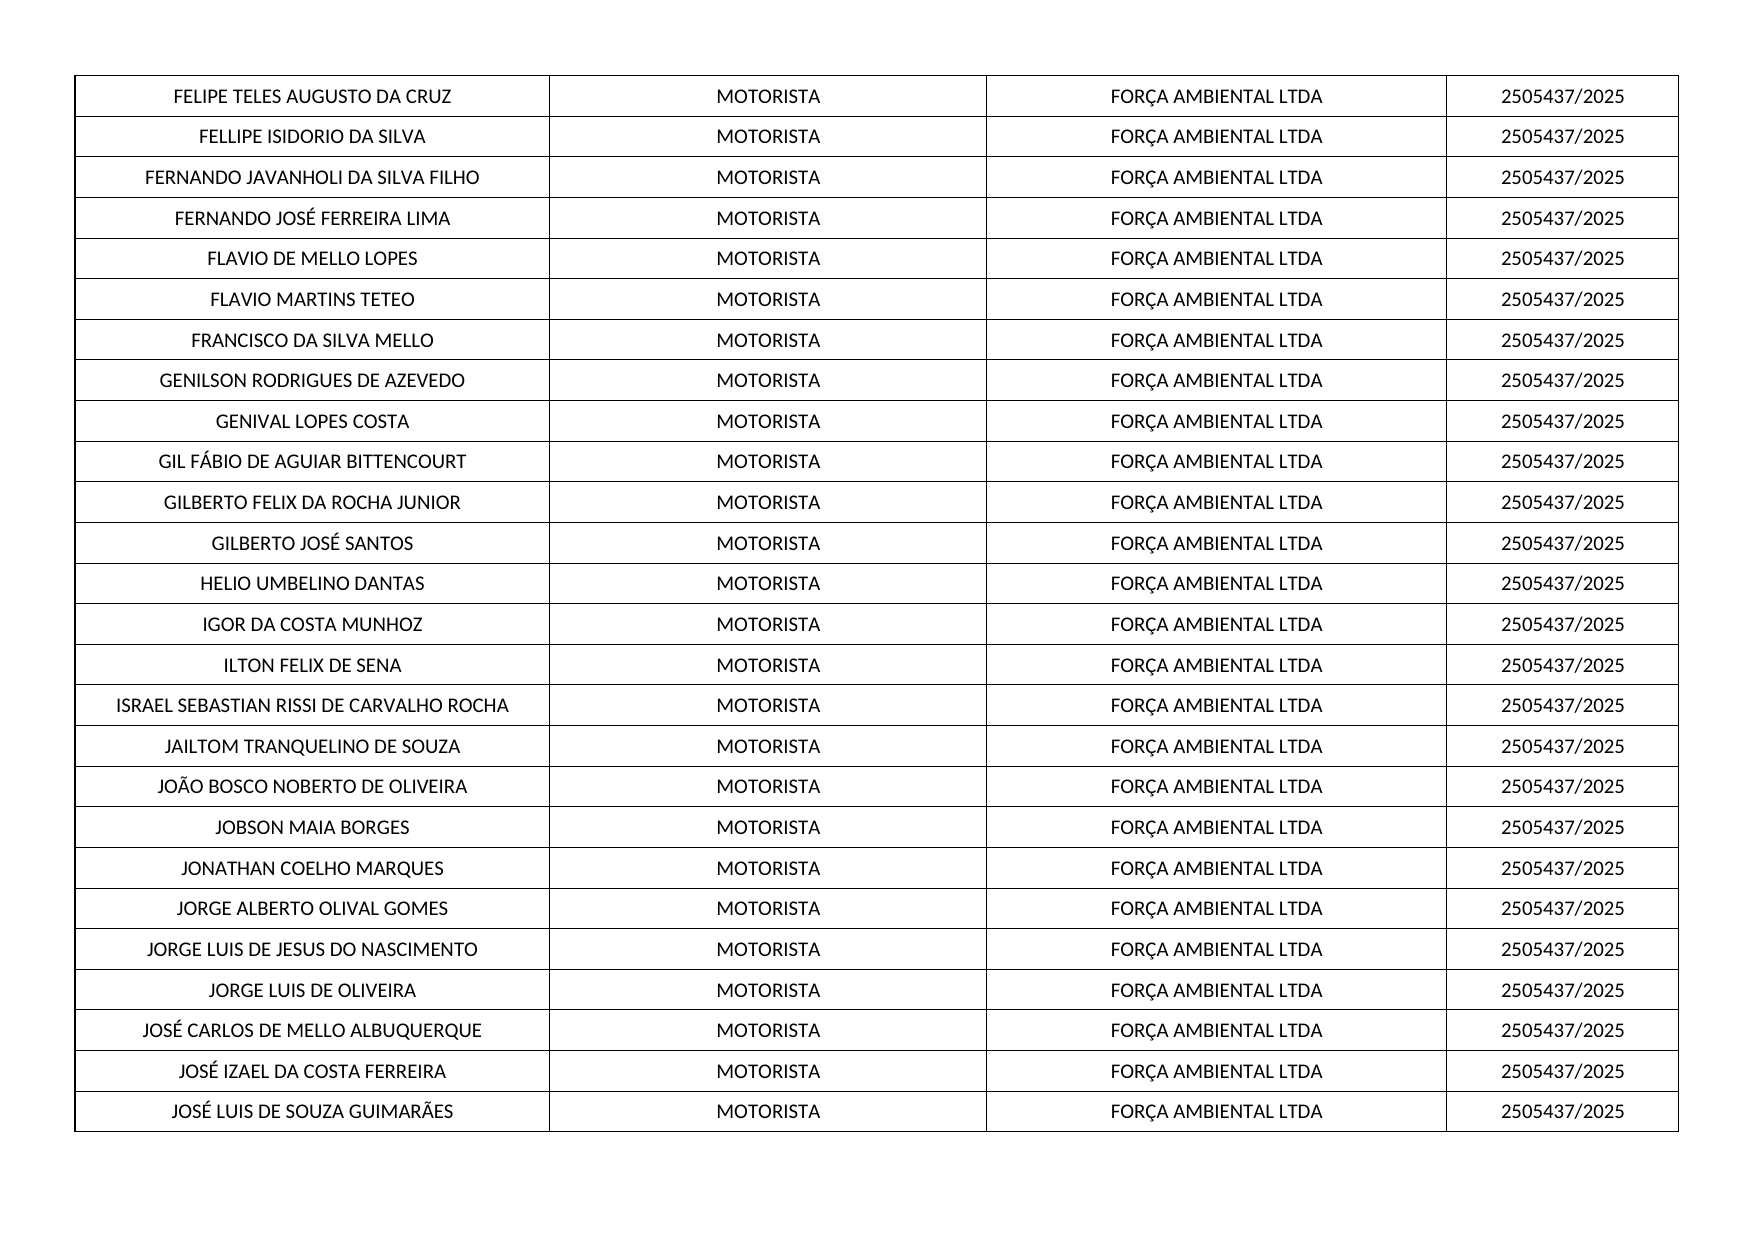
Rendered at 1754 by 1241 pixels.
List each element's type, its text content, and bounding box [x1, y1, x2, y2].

table_cell FORÇA AMBIENTAL LTDA [987, 685, 1446, 725]
table_cell MOTORISTA [550, 807, 986, 847]
table_cell FELLIPE ISIDORIO DA SILVA [76, 117, 549, 156]
table_cell MOTORISTA [550, 889, 986, 928]
table_cell MOTORISTA [550, 157, 986, 197]
table_cell MOTORISTA [550, 442, 986, 481]
table_cell MOTORISTA [550, 482, 986, 522]
table_cell JOSÉ IZAEL DA COSTA FERREIRA [76, 1051, 549, 1091]
table_cell FLAVIO DE MELLO LOPES [76, 239, 549, 278]
table_cell GENIVAL LOPES COSTA [76, 401, 549, 441]
table_cell FORÇA AMBIENTAL LTDA [987, 523, 1446, 562]
table_cell JOSÉ CARLOS DE MELLO ALBUQUERQUE [76, 1010, 549, 1050]
table_cell GILBERTO JOSÉ SANTOS [76, 523, 549, 562]
table_cell MOTORISTA [550, 117, 986, 156]
table_cell FERNANDO JOSÉ FERREIRA LIMA [76, 198, 549, 237]
table_cell 2505437/2025 [1447, 523, 1678, 562]
table_cell FORÇA AMBIENTAL LTDA [987, 970, 1446, 1009]
table_cell 2505437/2025 [1447, 482, 1678, 522]
table_cell 2505437/2025 [1447, 685, 1678, 725]
table_cell IGOR DA COSTA MUNHOZ [76, 604, 549, 644]
table_cell 2505437/2025 [1447, 848, 1678, 887]
table_cell MOTORISTA [550, 726, 986, 766]
table_cell MOTORISTA [550, 970, 986, 1009]
table_cell JORGE LUIS DE OLIVEIRA [76, 970, 549, 1009]
table_cell FORÇA AMBIENTAL LTDA [987, 76, 1446, 116]
table_cell FRANCISCO DA SILVA MELLO [76, 320, 549, 359]
table_cell FORÇA AMBIENTAL LTDA [987, 1010, 1446, 1050]
table_cell FORÇA AMBIENTAL LTDA [987, 360, 1446, 400]
table_cell FORÇA AMBIENTAL LTDA [987, 157, 1446, 197]
table_cell FORÇA AMBIENTAL LTDA [987, 1092, 1446, 1131]
table_cell 2505437/2025 [1447, 564, 1678, 603]
table_cell ISRAEL SEBASTIAN RISSI DE CARVALHO ROCHA [76, 685, 549, 725]
table_cell FORÇA AMBIENTAL LTDA [987, 604, 1446, 644]
table_cell 2505437/2025 [1447, 929, 1678, 969]
table_cell 2505437/2025 [1447, 767, 1678, 806]
table_cell GIL FÁBIO DE AGUIAR BITTENCOURT [76, 442, 549, 481]
table_cell JAILTOM TRANQUELINO DE SOUZA [76, 726, 549, 766]
table_cell 2505437/2025 [1447, 198, 1678, 237]
table_cell MOTORISTA [550, 360, 986, 400]
table_cell FERNANDO JAVANHOLI DA SILVA FILHO [76, 157, 549, 197]
table_cell 2505437/2025 [1447, 401, 1678, 441]
table_cell FORÇA AMBIENTAL LTDA [987, 198, 1446, 237]
table_cell JORGE ALBERTO OLIVAL GOMES [76, 889, 549, 928]
table_cell MOTORISTA [550, 685, 986, 725]
table_cell MOTORISTA [550, 1092, 986, 1131]
table_cell FORÇA AMBIENTAL LTDA [987, 645, 1446, 684]
table_cell FORÇA AMBIENTAL LTDA [987, 442, 1446, 481]
table_cell 2505437/2025 [1447, 320, 1678, 359]
table_cell FORÇA AMBIENTAL LTDA [987, 929, 1446, 969]
table_cell MOTORISTA [550, 239, 986, 278]
table_cell 2505437/2025 [1447, 157, 1678, 197]
table_cell 2505437/2025 [1447, 279, 1678, 319]
table_cell 2505437/2025 [1447, 889, 1678, 928]
table_cell FORÇA AMBIENTAL LTDA [987, 726, 1446, 766]
table_cell 2505437/2025 [1447, 1051, 1678, 1091]
table_cell FELIPE TELES AUGUSTO DA CRUZ [76, 76, 549, 116]
table_cell MOTORISTA [550, 848, 986, 887]
table_cell FORÇA AMBIENTAL LTDA [987, 401, 1446, 441]
table_cell MOTORISTA [550, 564, 986, 603]
table_cell MOTORISTA [550, 279, 986, 319]
table_cell ILTON FELIX DE SENA [76, 645, 549, 684]
table_cell FORÇA AMBIENTAL LTDA [987, 767, 1446, 806]
table_cell FLAVIO MARTINS TETEO [76, 279, 549, 319]
table_cell 2505437/2025 [1447, 76, 1678, 116]
table_cell MOTORISTA [550, 198, 986, 237]
table_cell FORÇA AMBIENTAL LTDA [987, 239, 1446, 278]
table_cell FORÇA AMBIENTAL LTDA [987, 482, 1446, 522]
table_cell MOTORISTA [550, 1010, 986, 1050]
table_cell 2505437/2025 [1447, 239, 1678, 278]
table_cell 2505437/2025 [1447, 442, 1678, 481]
table_cell 2505437/2025 [1447, 117, 1678, 156]
table_cell GENILSON RODRIGUES DE AZEVEDO [76, 360, 549, 400]
table_cell FORÇA AMBIENTAL LTDA [987, 564, 1446, 603]
table_cell FORÇA AMBIENTAL LTDA [987, 1051, 1446, 1091]
table_cell MOTORISTA [550, 401, 986, 441]
table_cell JOÃO BOSCO NOBERTO DE OLIVEIRA [76, 767, 549, 806]
table_cell GILBERTO FELIX DA ROCHA JUNIOR [76, 482, 549, 522]
table_cell MOTORISTA [550, 76, 986, 116]
table_cell FORÇA AMBIENTAL LTDA [987, 807, 1446, 847]
table_cell FORÇA AMBIENTAL LTDA [987, 279, 1446, 319]
table_cell 2505437/2025 [1447, 1010, 1678, 1050]
table_cell MOTORISTA [550, 645, 986, 684]
table_cell 2505437/2025 [1447, 807, 1678, 847]
table_cell FORÇA AMBIENTAL LTDA [987, 889, 1446, 928]
table_cell 2505437/2025 [1447, 645, 1678, 684]
table_cell MOTORISTA [550, 929, 986, 969]
table_cell HELIO UMBELINO DANTAS [76, 564, 549, 603]
table_cell 2505437/2025 [1447, 360, 1678, 400]
table_cell JOSÉ LUIS DE SOUZA GUIMARÃES [76, 1092, 549, 1131]
table_cell FORÇA AMBIENTAL LTDA [987, 848, 1446, 887]
table_cell 2505437/2025 [1447, 970, 1678, 1009]
table_cell MOTORISTA [550, 767, 986, 806]
table_cell MOTORISTA [550, 523, 986, 562]
table_cell FORÇA AMBIENTAL LTDA [987, 117, 1446, 156]
table_cell MOTORISTA [550, 320, 986, 359]
table_cell FORÇA AMBIENTAL LTDA [987, 320, 1446, 359]
table_cell JONATHAN COELHO MARQUES [76, 848, 549, 887]
table_cell MOTORISTA [550, 604, 986, 644]
table_cell JOBSON MAIA BORGES [76, 807, 549, 847]
table_cell 2505437/2025 [1447, 1092, 1678, 1131]
table_cell JORGE LUIS DE JESUS DO NASCIMENTO [76, 929, 549, 969]
table_cell MOTORISTA [550, 1051, 986, 1091]
table_cell 2505437/2025 [1447, 726, 1678, 766]
table_cell 2505437/2025 [1447, 604, 1678, 644]
